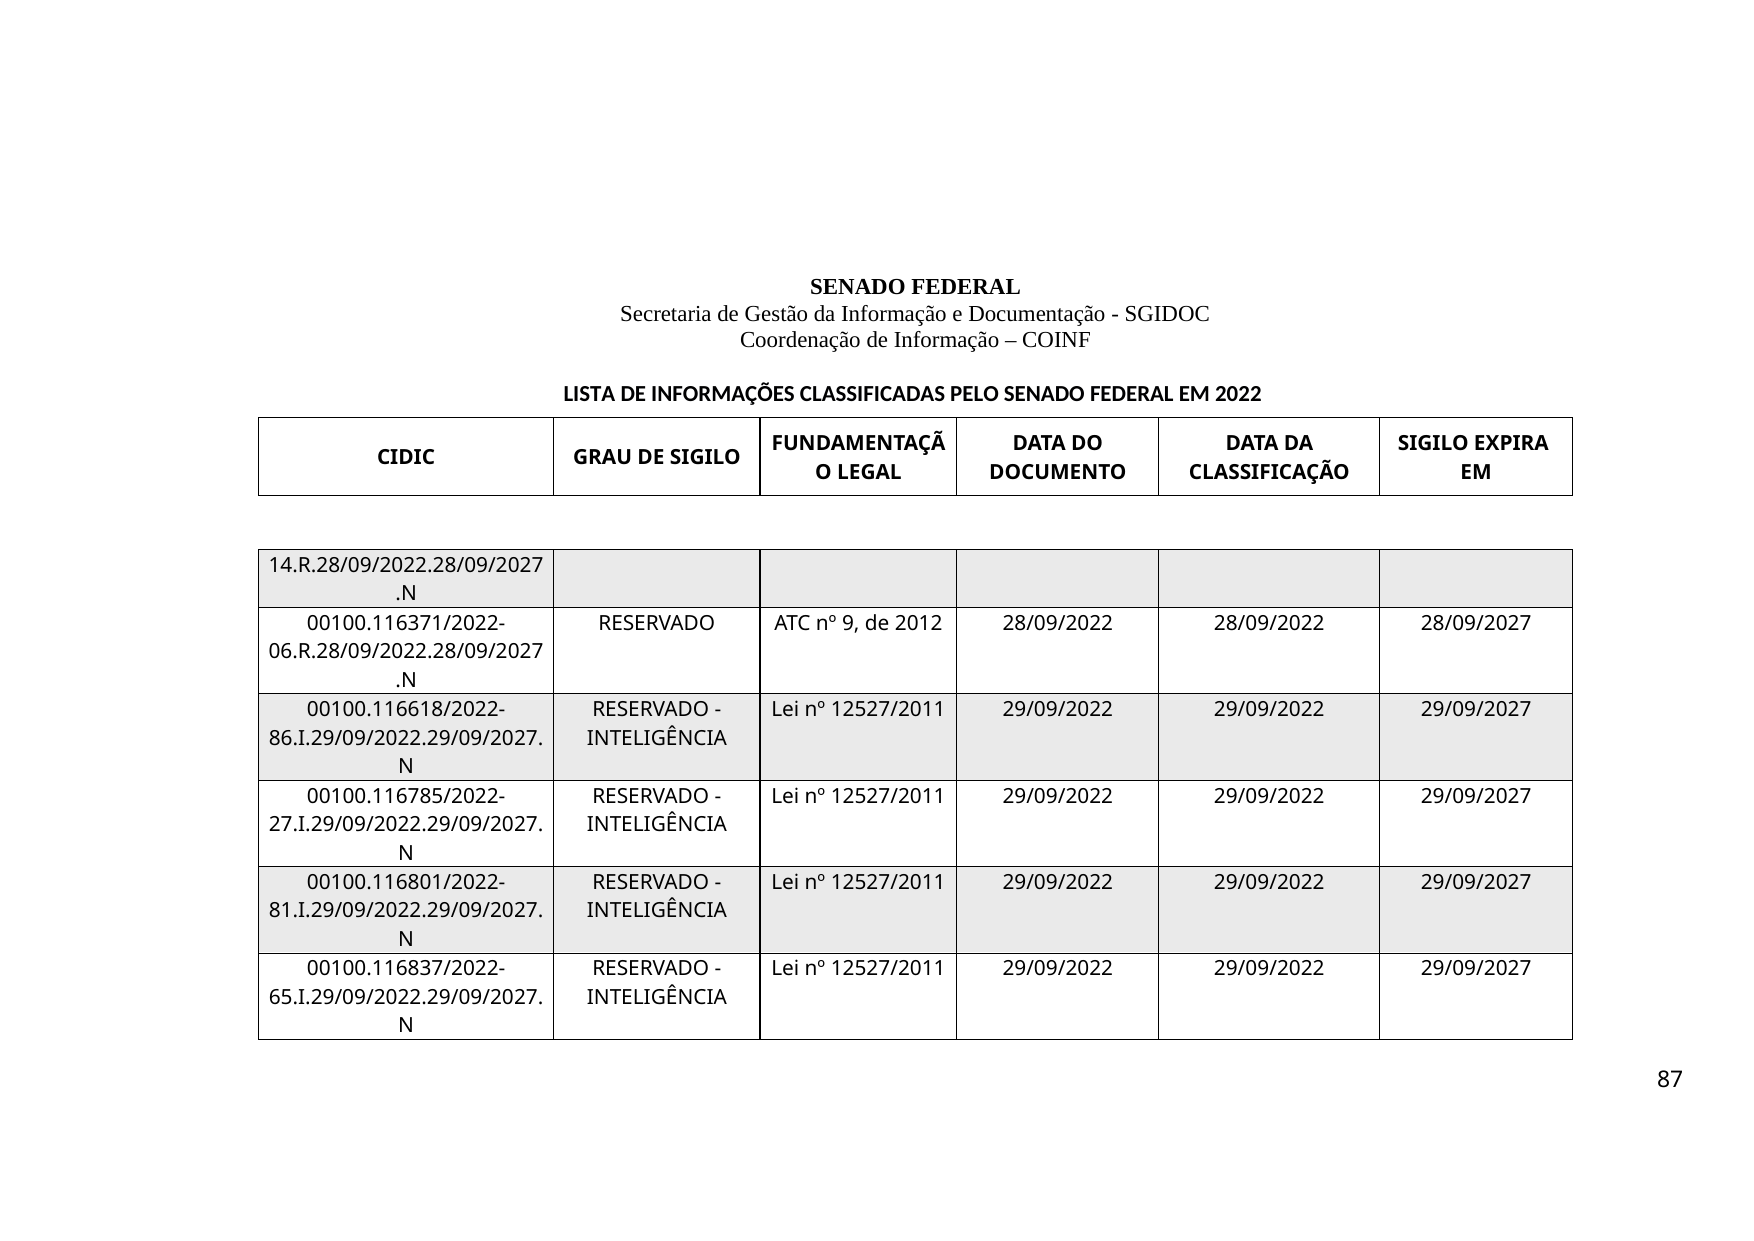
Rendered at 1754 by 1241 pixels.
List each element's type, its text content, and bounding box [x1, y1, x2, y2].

table_cell 28/09/2022 [1159, 608, 1379, 693]
table_cell 29/09/2022 [957, 867, 1158, 952]
table_cell RESERVADO - INTELIGÊNCIA [554, 694, 759, 780]
table_cell 29/09/2022 [1159, 867, 1379, 952]
table_cell Lei nº 12527/2011 [761, 954, 956, 1039]
table_cell 29/09/2027 [1380, 694, 1572, 780]
table_cell 29/09/2022 [957, 954, 1158, 1039]
table_cell RESERVADO [554, 608, 759, 693]
table_cell Lei nº 12527/2011 [761, 694, 956, 780]
table_cell 00100.116837/2022-65.I.29/09/2022.29/09/2027.N [259, 954, 553, 1039]
table_cell 29/09/2027 [1380, 867, 1572, 952]
table_cell 28/09/2022 [957, 608, 1158, 693]
table_cell 00100.116801/2022-81.I.29/09/2022.29/09/2027.N [259, 867, 553, 952]
table_cell Lei nº 12527/2011 [761, 867, 956, 952]
table_cell 14.R.28/09/2022.28/09/2027.N [259, 550, 553, 607]
table_cell 00100.116785/2022-27.I.29/09/2022.29/09/2027.N [259, 781, 553, 866]
table_cell 00100.116371/2022-06.R.28/09/2022.28/09/2027.N [259, 608, 553, 693]
table_cell [761, 550, 956, 607]
table_cell Lei nº 12527/2011 [761, 781, 956, 866]
table_cell RESERVADO - INTELIGÊNCIA [554, 954, 759, 1039]
table_cell RESERVADO - INTELIGÊNCIA [554, 867, 759, 952]
table_cell 29/09/2022 [1159, 954, 1379, 1039]
table_cell 00100.116618/2022-86.I.29/09/2022.29/09/2027.N [259, 694, 553, 780]
table_cell 29/09/2027 [1380, 781, 1572, 866]
table_cell 29/09/2022 [957, 781, 1158, 866]
table_cell 29/09/2022 [1159, 781, 1379, 866]
table_cell 29/09/2022 [1159, 694, 1379, 780]
table_cell ATC nº 9, de 2012 [761, 608, 956, 693]
table_cell [1159, 550, 1379, 607]
table_cell 29/09/2022 [957, 694, 1158, 780]
table_cell [957, 550, 1158, 607]
table_cell [554, 550, 759, 607]
table_cell RESERVADO - INTELIGÊNCIA [554, 781, 759, 866]
table_cell [1380, 550, 1572, 607]
table_cell 29/09/2027 [1380, 954, 1572, 1039]
table_cell 28/09/2027 [1380, 608, 1572, 693]
